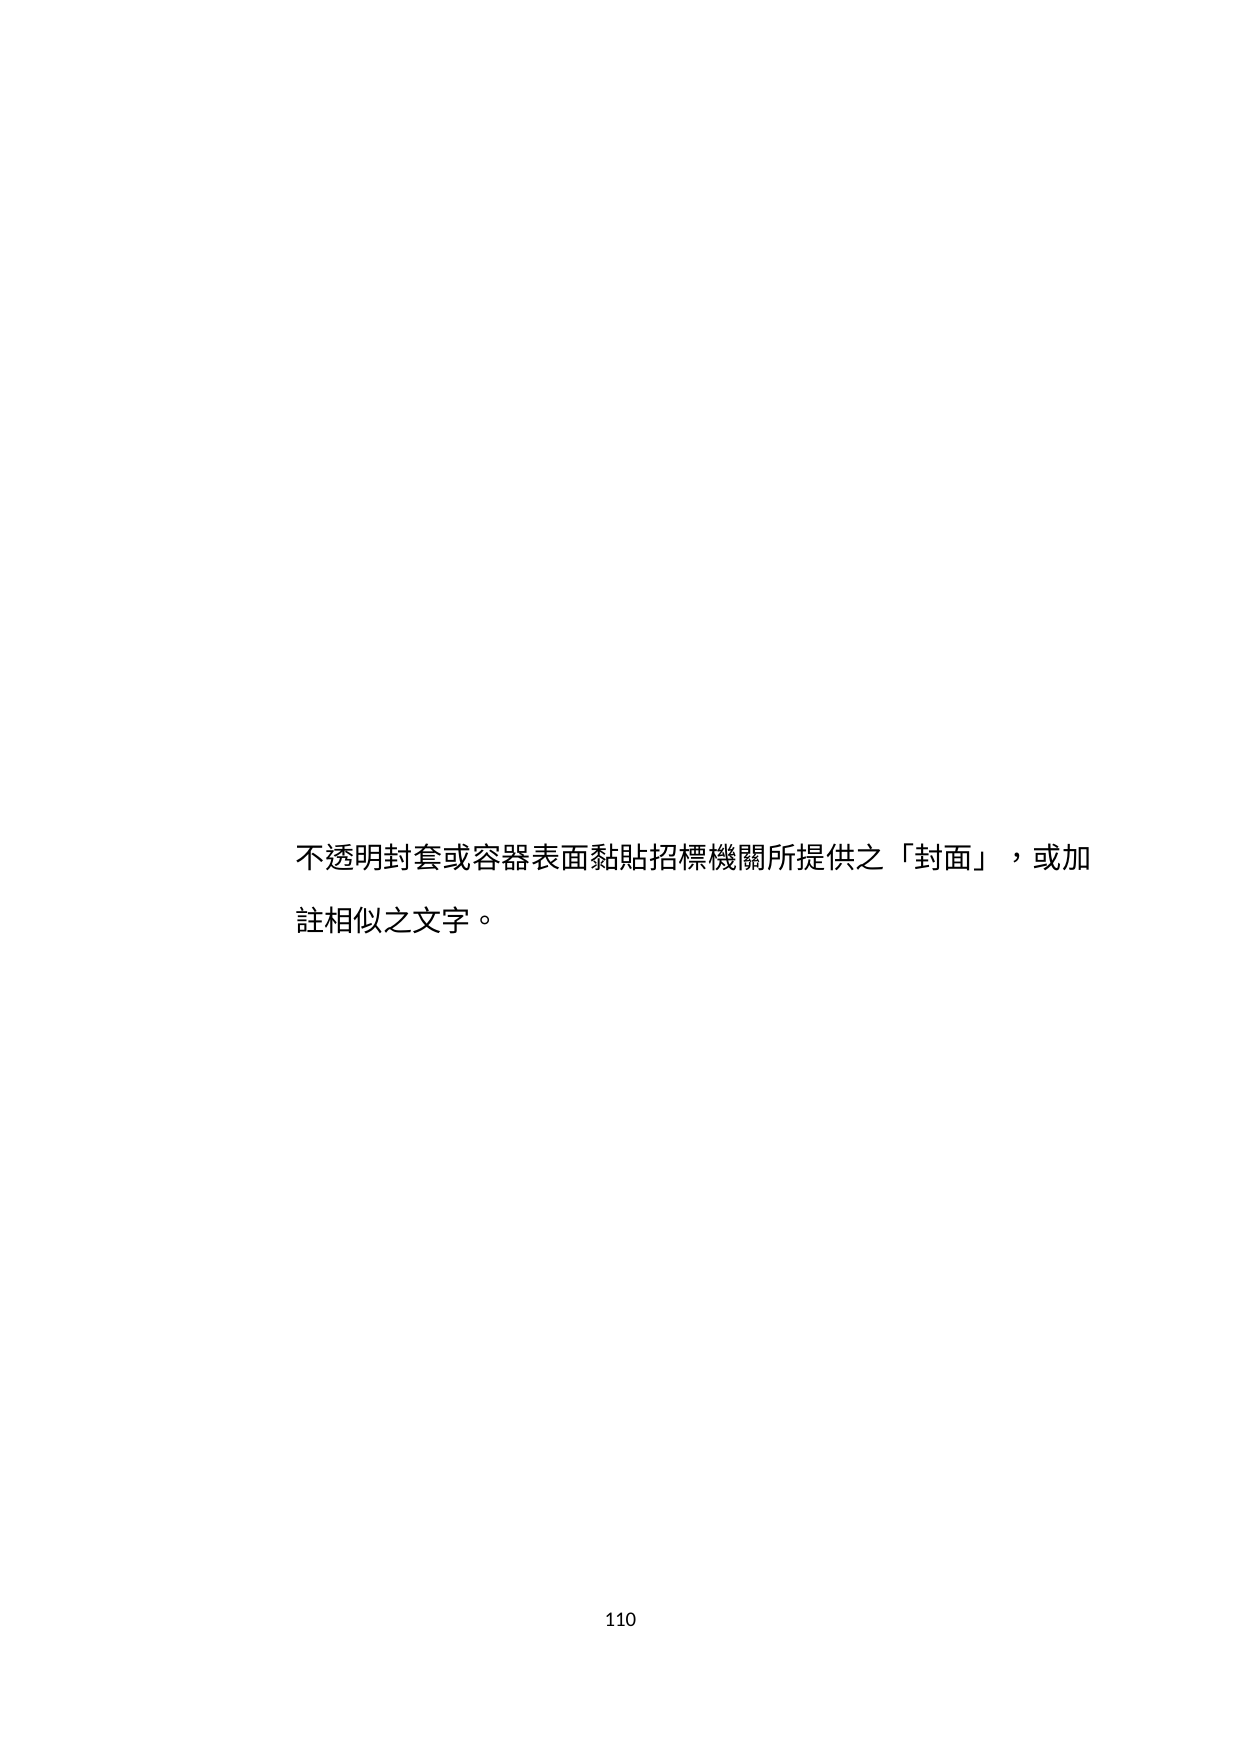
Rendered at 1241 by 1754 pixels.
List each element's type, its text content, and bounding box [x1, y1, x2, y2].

list 不透明封套或容器表面黏貼招標機關所提供之「封面」，或加註相似之文字。 [237, 814, 1092, 939]
